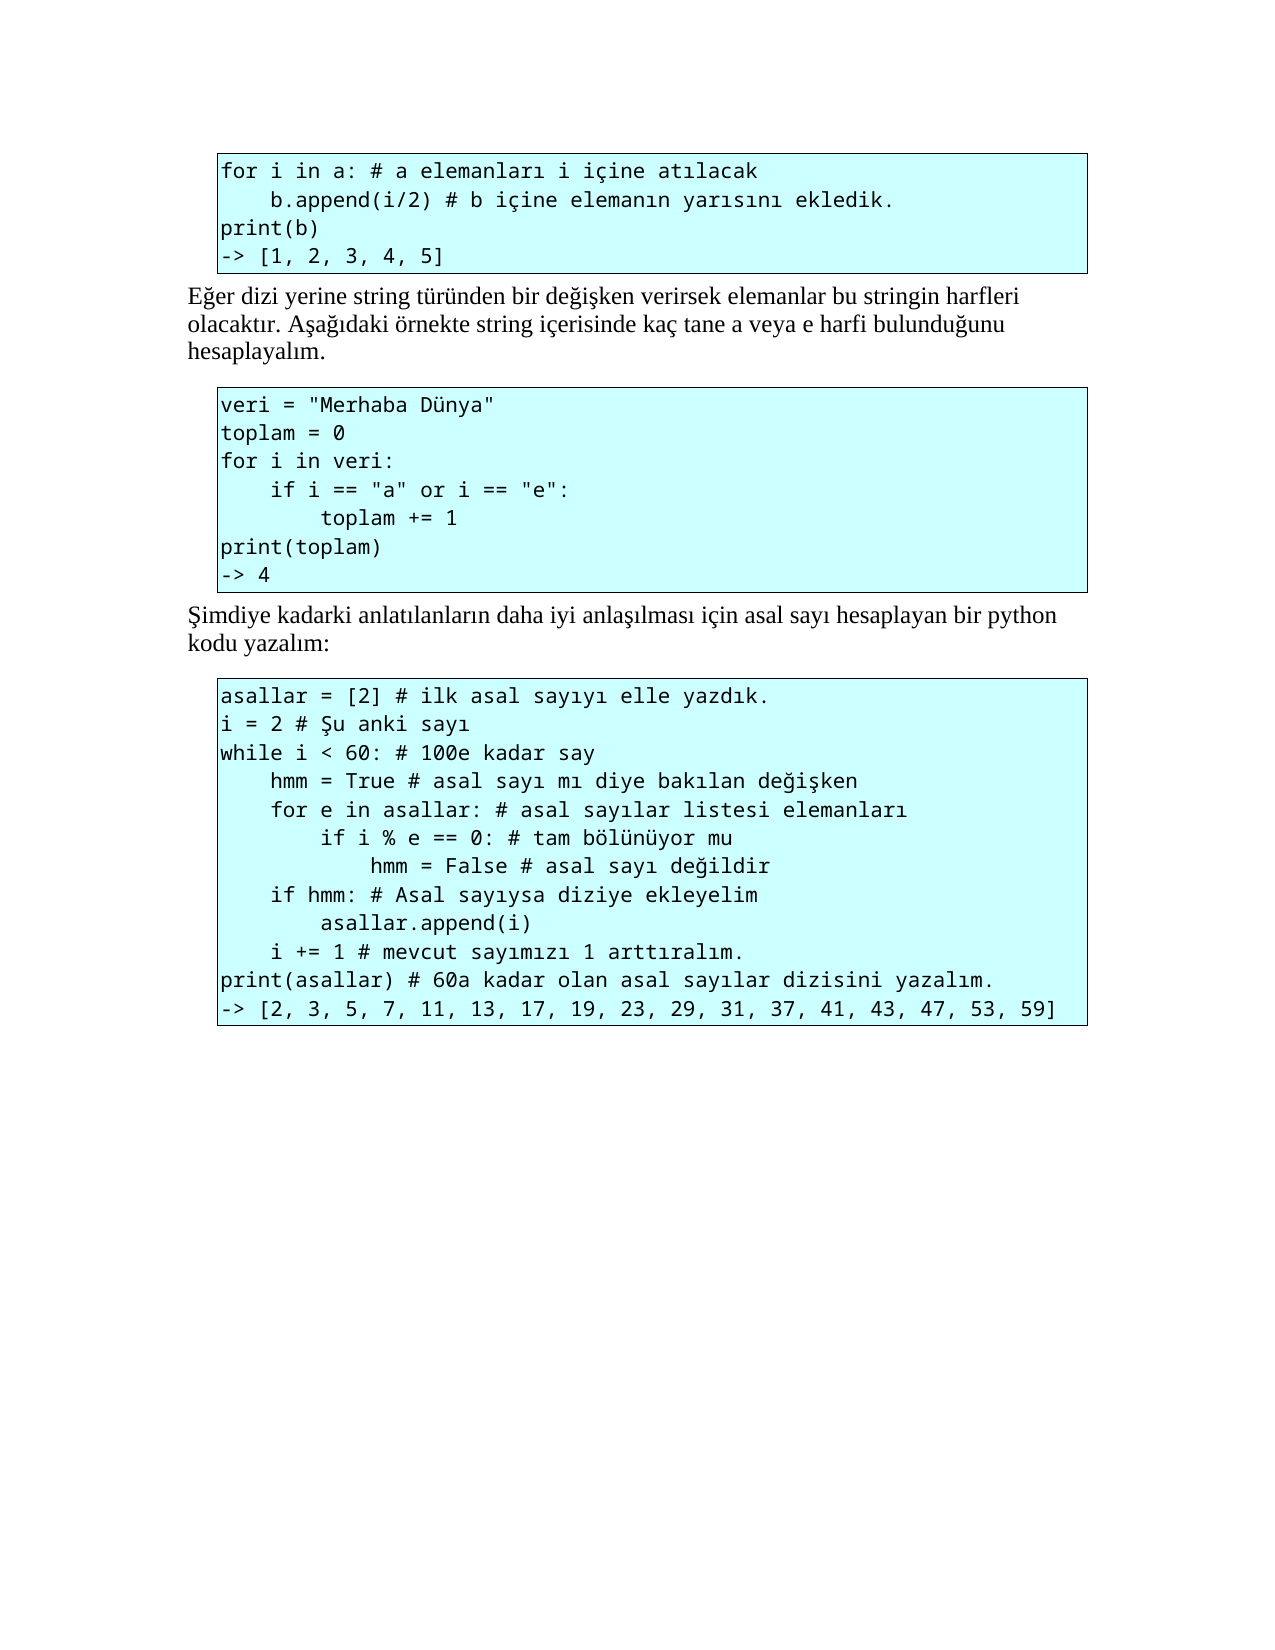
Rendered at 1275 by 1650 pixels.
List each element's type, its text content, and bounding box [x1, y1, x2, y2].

text veri = "Merhaba Dünya" toplam = 0 for i in veri: if i == "a" or i == "e": toplam += 1 print(toplam) -> 4 [218, 388, 1087, 592]
text asallar = [2] # ilk asal sayıyı elle yazdık. i = 2 # Şu anki sayı while i < 60: # 100e kadar say hmm = True # asal sayı mı diye bakılan değişken for e in asallar: # asal sayılar listesi elemanları if i % e == 0: # tam bölünüyor mu hmm = False # asal sayı değildir if hmm: # Asal sayıysa diziye ekleyelim asallar.append(i) i += 1 # mevcut sayımızı 1 arttıralım. print(asallar) # 60a kadar olan asal sayılar dizisini yazalım. -> [2, 3, 5, 7, 11, 13, 17, 19, 23, 29, 31, 37, 41, 43, 47, 53, 59] [218, 679, 1087, 1025]
text for i in a: # a elemanları i içine atılacak b.append(i/2) # b içine elemanın yarısını ekledik. print(b) -> [1, 2, 3, 4, 5] [218, 154, 1087, 273]
text Eğer dizi yerine string türünden bir değişken verirsek elemanlar bu stringin harfleri olacaktır. Aşağıdaki örnekte string içerisinde kaç tane a veya e harfi bulunduğunu hesaplayalım. [187, 282, 1087, 365]
text Şimdiye kadarki anlatılanların daha iyi anlaşılması için asal sayı hesaplayan bir python kodu yazalım: [187, 601, 1087, 656]
